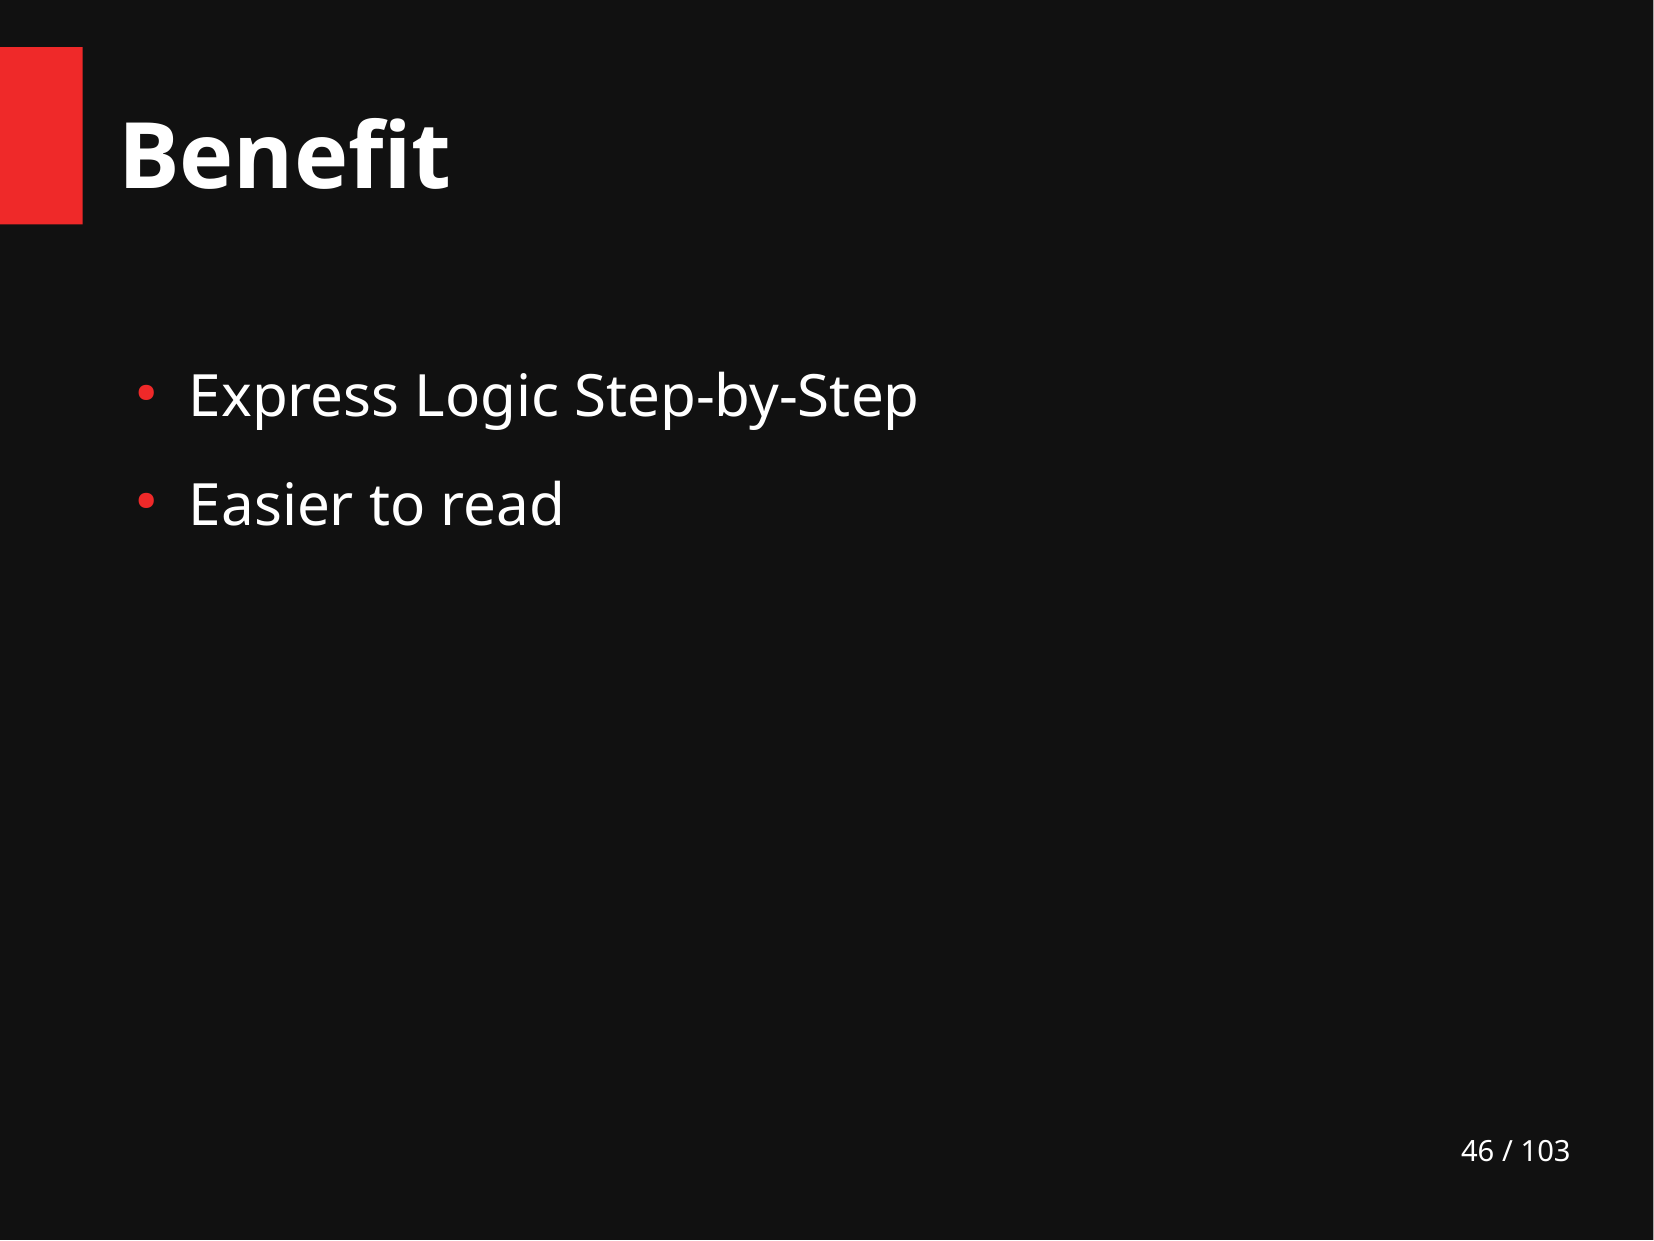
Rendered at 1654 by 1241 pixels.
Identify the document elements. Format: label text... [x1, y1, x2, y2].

title Benefit [118, 49, 1571, 257]
list Express Logic Step-by-Step Easier to read [118, 354, 1536, 1074]
